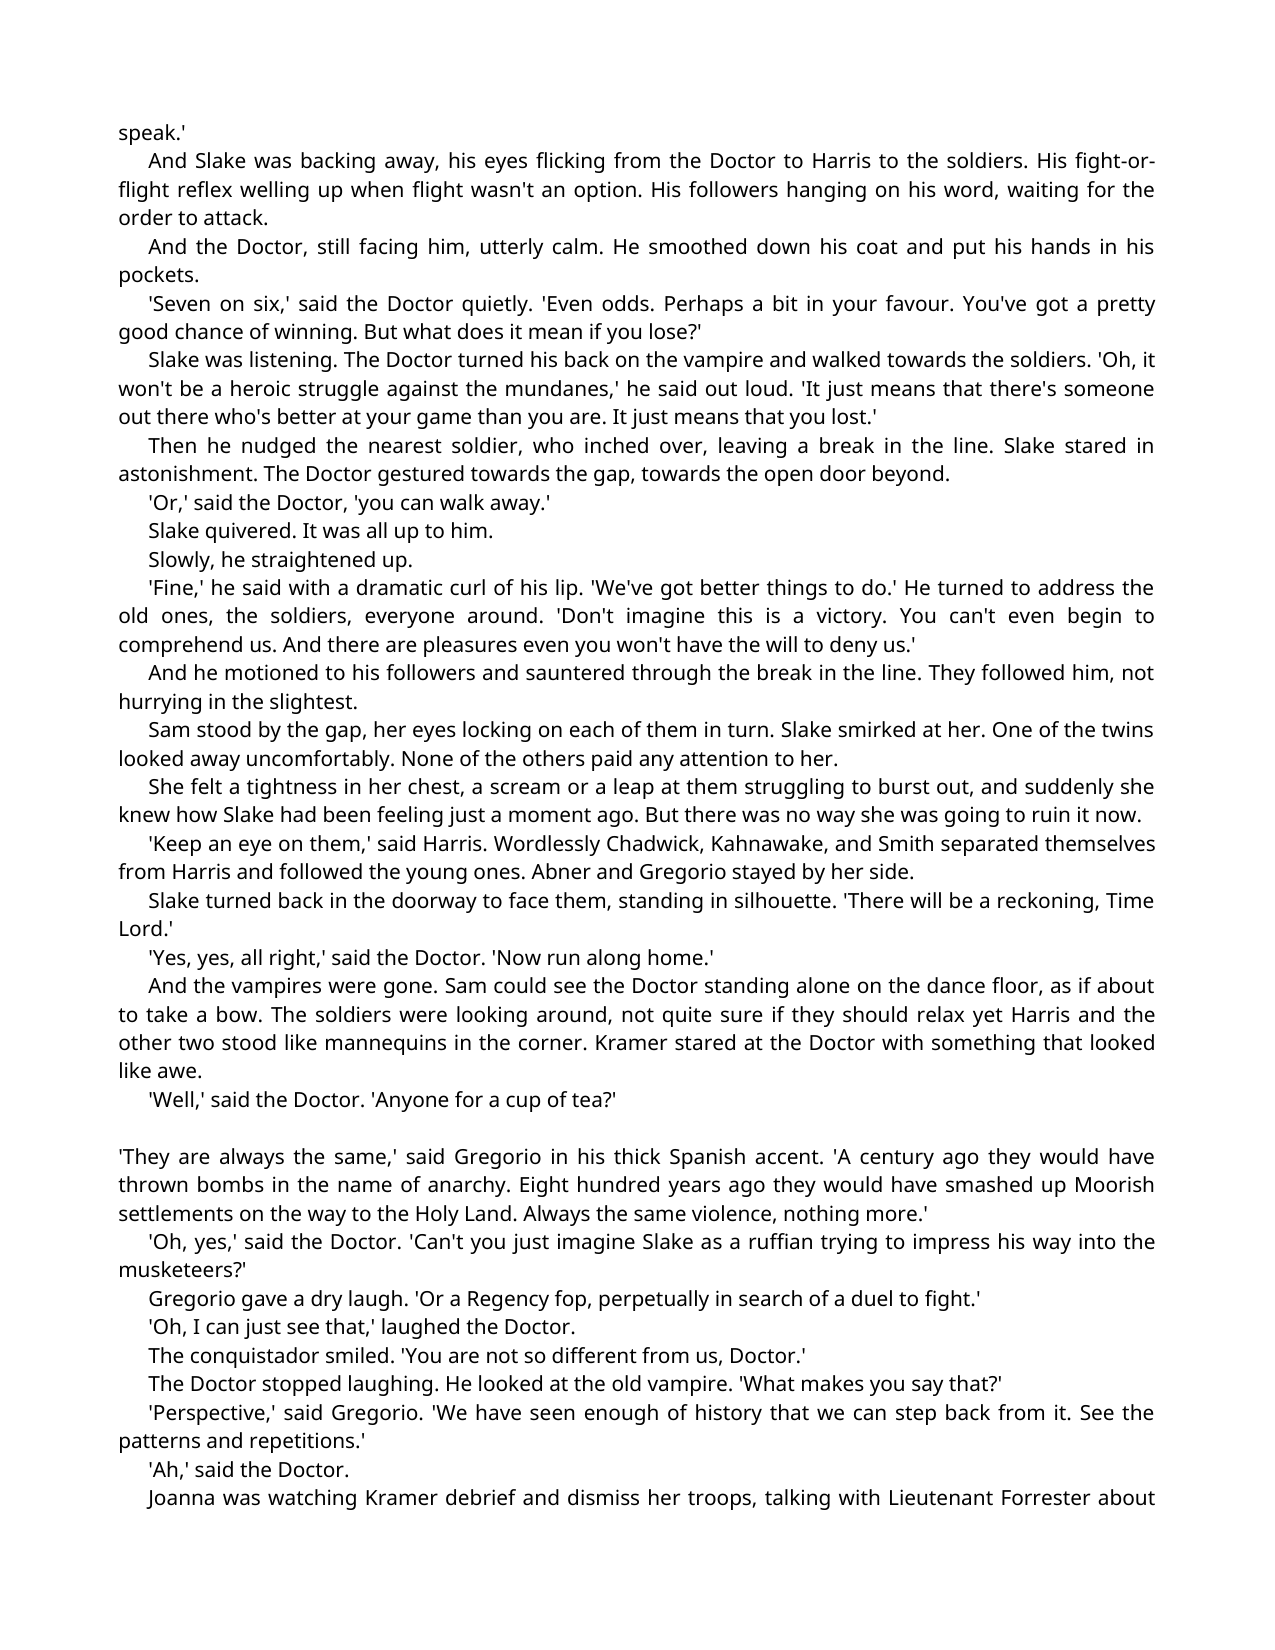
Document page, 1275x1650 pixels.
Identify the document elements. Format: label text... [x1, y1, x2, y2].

text Joanna was watching Kramer debrief and dismiss her troops, talking with Lieutenant Forrester about [118, 1483, 1157, 1512]
text 'They are always the same,' said Gregorio in his thick Spanish accent. 'A century ago they would have thrown bombs in the name of anarchy. Eight hundred years ago they would have smashed up Moorish settlements on the way to the Holy Land. Always the same violence, nothing more.' [118, 1142, 1157, 1227]
text She felt a tightness in her chest, a scream or a leap at them struggling to burst out, and suddenly she knew how Slake had been feeling just a moment ago. But there was no way she was going to ruin it now. [118, 772, 1157, 829]
text Slake quivered. It was all up to him. [118, 516, 1157, 545]
text Gregorio gave a dry laugh. 'Or a Regency fop, perpetually in search of a duel to fight.' [118, 1284, 1157, 1312]
text speak.' [118, 118, 1157, 147]
text Slowly, he straightened up. [118, 545, 1157, 573]
text And Slake was backing away, his eyes flicking from the Doctor to Harris to the soldiers. His fight-or-flight reflex welling up when flight wasn't an option. His followers hanging on his word, waiting for the order to attack. [118, 147, 1157, 232]
text Slake turned back in the doorway to face them, standing in silhouette. 'There will be a reckoning, Time Lord.' [118, 886, 1157, 943]
text And the vampires were gone. Sam could see the Doctor standing alone on the dance floor, as if about to take a bow. The soldiers were looking around, not quite sure if they should relax yet Harris and the other two stood like mannequins in the corner. Kramer stared at the Doctor with something that looked like awe. [118, 971, 1157, 1085]
text 'Oh, yes,' said the Doctor. 'Can't you just imagine Slake as a ruffian trying to impress his way into the musketeers?' [118, 1227, 1157, 1284]
text And the Doctor, still facing him, utterly calm. He smoothed down his coat and put his hands in his pockets. [118, 232, 1157, 289]
text And he motioned to his followers and sauntered through the break in the line. They followed him, not hurrying in the slightest. [118, 658, 1157, 715]
text Sam stood by the gap, her eyes locking on each of them in turn. Slake smirked at her. One of the twins looked away uncomfortably. None of the others paid any attention to her. [118, 715, 1157, 772]
text 'Ah,' said the Doctor. [118, 1455, 1157, 1483]
text 'Perspective,' said Gregorio. 'We have seen enough of history that we can step back from it. See the patterns and repetitions.' [118, 1398, 1157, 1455]
text 'Yes, yes, all right,' said the Doctor. 'Now run along home.' [118, 943, 1157, 971]
text 'Keep an eye on them,' said Harris. Wordlessly Chadwick, Kahnawake, and Smith separated themselves from Harris and followed the young ones. Abner and Gregorio stayed by her side. [118, 829, 1157, 886]
text Slake was listening. The Doctor turned his back on the vampire and walked towards the soldiers. 'Oh, it won't be a heroic struggle against the mundanes,' he said out loud. 'It just means that there's someone out there who's better at your game than you are. It just means that you lost.' [118, 346, 1157, 431]
text 'Seven on six,' said the Doctor quietly. 'Even odds. Perhaps a bit in your favour. You've got a pretty good chance of winning. But what does it mean if you lose?' [118, 289, 1157, 346]
text Then he nudged the nearest soldier, who inched over, leaving a break in the line. Slake stared in astonishment. The Doctor gestured towards the gap, towards the open door beyond. [118, 431, 1157, 488]
text 'Oh, I can just see that,' laughed the Doctor. [118, 1312, 1157, 1341]
text 'Fine,' he said with a dramatic curl of his lip. 'We've got better things to do.' He turned to address the old ones, the soldiers, everyone around. 'Don't imagine this is a victory. You can't even begin to comprehend us. And there are pleasures even you won't have the will to deny us.' [118, 573, 1157, 658]
text The Doctor stopped laughing. He looked at the old vampire. 'What makes you say that?' [118, 1369, 1157, 1398]
text The conquistador smiled. 'You are not so different from us, Doctor.' [118, 1341, 1157, 1369]
text 'Or,' said the Doctor, 'you can walk away.' [118, 488, 1157, 516]
text 'Well,' said the Doctor. 'Anyone for a cup of tea?' [118, 1085, 1157, 1113]
